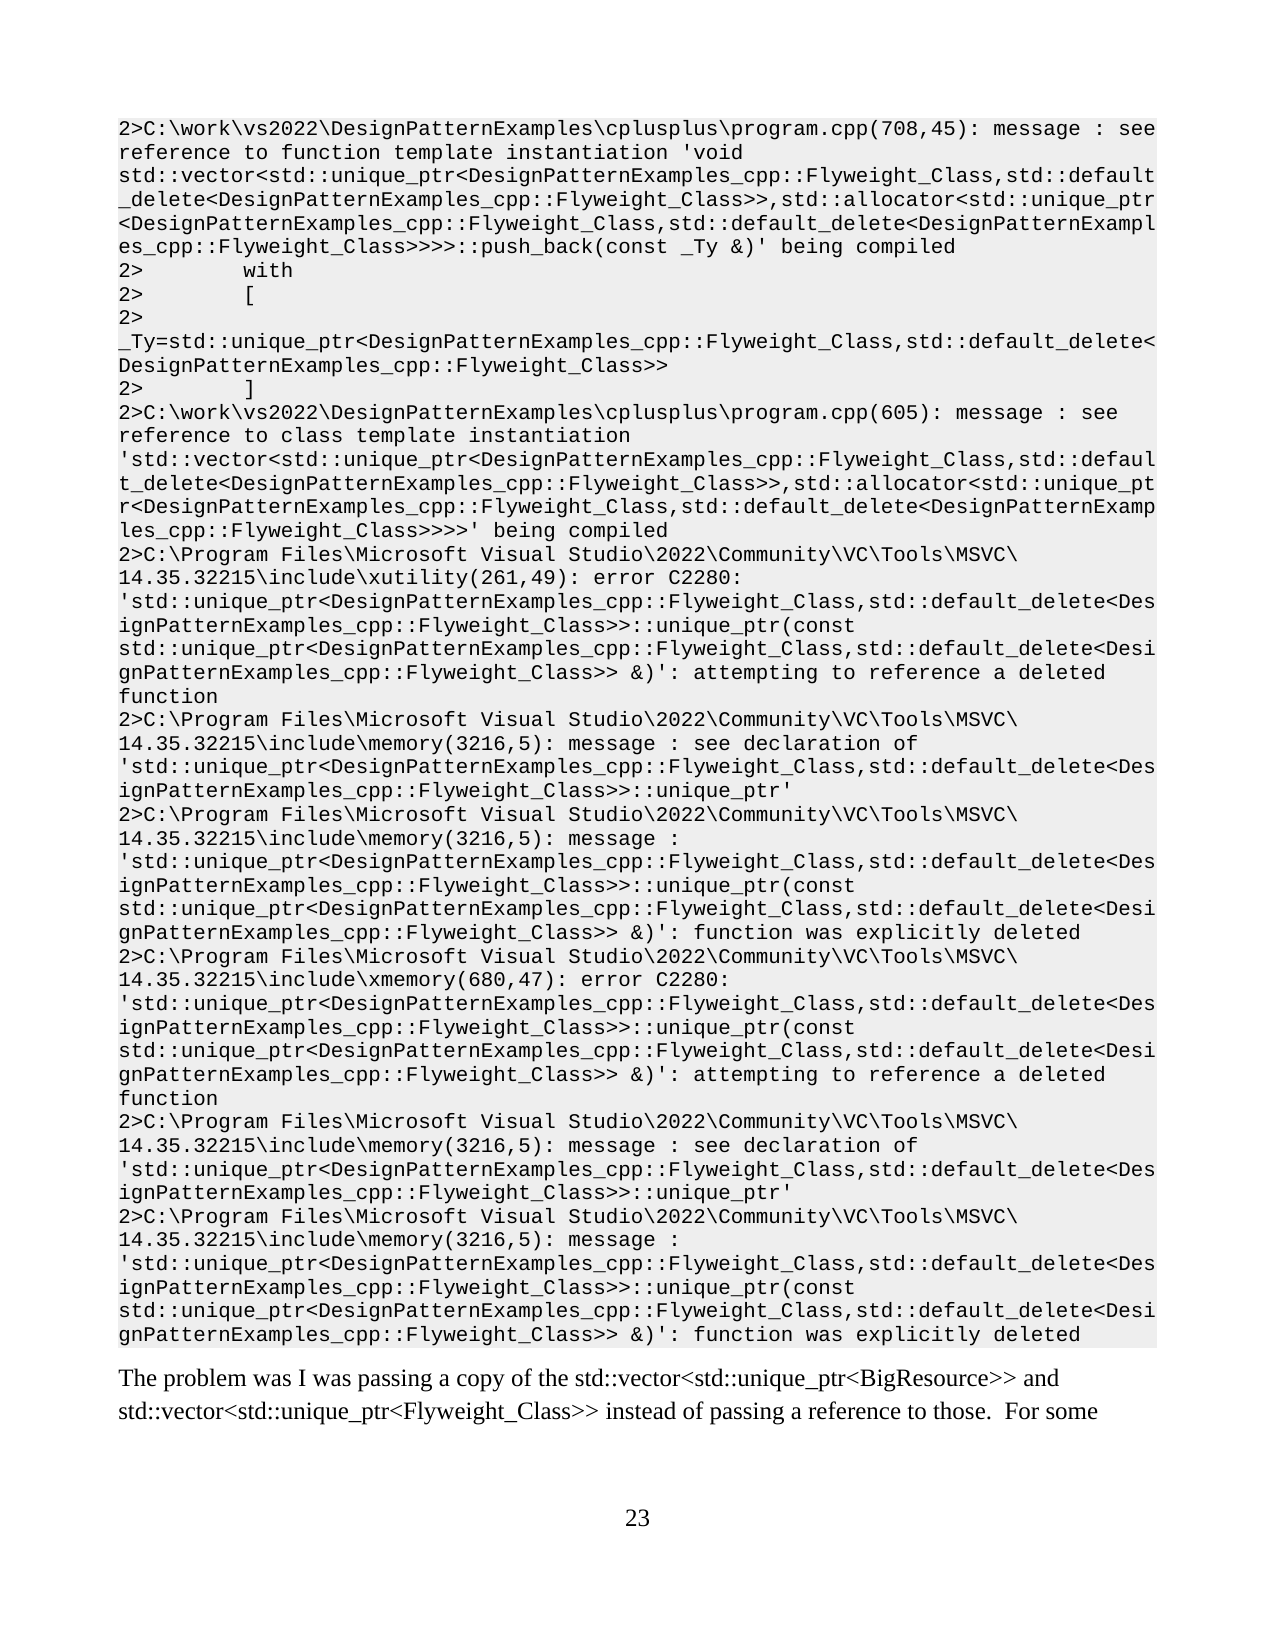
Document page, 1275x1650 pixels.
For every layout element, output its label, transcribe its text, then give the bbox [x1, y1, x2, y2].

text 2>C:\work\vs2022\DesignPatternExamples\cplusplus\program.cpp(605): message : see reference to class template instantiation 'std::vector<std::unique_ptr<DesignPatternExamples_cpp::Flyweight_Class,std::default_delete<DesignPatternExamples_cpp::Flyweight_Class>>,std::allocator<std::unique_ptr<DesignPatternExamples_cpp::Flyweight_Class,std::default_delete<DesignPatternExamples_cpp::Flyweight_Class>>>>' being compiled [118, 402, 1157, 544]
text The problem was I was passing a copy of the std::vector<std::unique_ptr<BigResource>> and std::vector<std::unique_ptr<Flyweight_Class>> instead of passing a reference to those. For some [118, 1363, 1157, 1424]
text 2>C:\Program Files\Microsoft Visual Studio\2022\Community\VC\Tools\MSVC\14.35.32215\include\xmemory(680,47): error C2280: 'std::unique_ptr<DesignPatternExamples_cpp::Flyweight_Class,std::default_delete<DesignPatternExamples_cpp::Flyweight_Class>>::unique_ptr(const std::unique_ptr<DesignPatternExamples_cpp::Flyweight_Class,std::default_delete<DesignPatternExamples_cpp::Flyweight_Class>> &)': attempting to reference a deleted function [118, 946, 1157, 1111]
text 2>C:\Program Files\Microsoft Visual Studio\2022\Community\VC\Tools\MSVC\14.35.32215\include\memory(3216,5): message : 'std::unique_ptr<DesignPatternExamples_cpp::Flyweight_Class,std::default_delete<DesignPatternExamples_cpp::Flyweight_Class>>::unique_ptr(const std::unique_ptr<DesignPatternExamples_cpp::Flyweight_Class,std::default_delete<DesignPatternExamples_cpp::Flyweight_Class>> &)': function was explicitly deleted [118, 804, 1157, 946]
text 2>C:\Program Files\Microsoft Visual Studio\2022\Community\VC\Tools\MSVC\14.35.32215\include\memory(3216,5): message : 'std::unique_ptr<DesignPatternExamples_cpp::Flyweight_Class,std::default_delete<DesignPatternExamples_cpp::Flyweight_Class>>::unique_ptr(const std::unique_ptr<DesignPatternExamples_cpp::Flyweight_Class,std::default_delete<DesignPatternExamples_cpp::Flyweight_Class>> &)': function was explicitly deleted [118, 1206, 1157, 1348]
text 2> ] [118, 378, 1157, 402]
text 2> _Ty=std::unique_ptr<DesignPatternExamples_cpp::Flyweight_Class,std::default_delete<DesignPatternExamples_cpp::Flyweight_Class>> [118, 307, 1157, 378]
text 2>C:\work\vs2022\DesignPatternExamples\cplusplus\program.cpp(708,45): message : see reference to function template instantiation 'void std::vector<std::unique_ptr<DesignPatternExamples_cpp::Flyweight_Class,std::default_delete<DesignPatternExamples_cpp::Flyweight_Class>>,std::allocator<std::unique_ptr<DesignPatternExamples_cpp::Flyweight_Class,std::default_delete<DesignPatternExamples_cpp::Flyweight_Class>>>>::push_back(const _Ty &)' being compiled [118, 118, 1157, 260]
text 2> [ [118, 284, 1157, 307]
text 2>C:\Program Files\Microsoft Visual Studio\2022\Community\VC\Tools\MSVC\14.35.32215\include\xutility(261,49): error C2280: 'std::unique_ptr<DesignPatternExamples_cpp::Flyweight_Class,std::default_delete<DesignPatternExamples_cpp::Flyweight_Class>>::unique_ptr(const std::unique_ptr<DesignPatternExamples_cpp::Flyweight_Class,std::default_delete<DesignPatternExamples_cpp::Flyweight_Class>> &)': attempting to reference a deleted function [118, 544, 1157, 709]
text 2> with [118, 260, 1157, 284]
text 2>C:\Program Files\Microsoft Visual Studio\2022\Community\VC\Tools\MSVC\14.35.32215\include\memory(3216,5): message : see declaration of 'std::unique_ptr<DesignPatternExamples_cpp::Flyweight_Class,std::default_delete<DesignPatternExamples_cpp::Flyweight_Class>>::unique_ptr' [118, 709, 1157, 804]
text 2>C:\Program Files\Microsoft Visual Studio\2022\Community\VC\Tools\MSVC\14.35.32215\include\memory(3216,5): message : see declaration of 'std::unique_ptr<DesignPatternExamples_cpp::Flyweight_Class,std::default_delete<DesignPatternExamples_cpp::Flyweight_Class>>::unique_ptr' [118, 1111, 1157, 1206]
